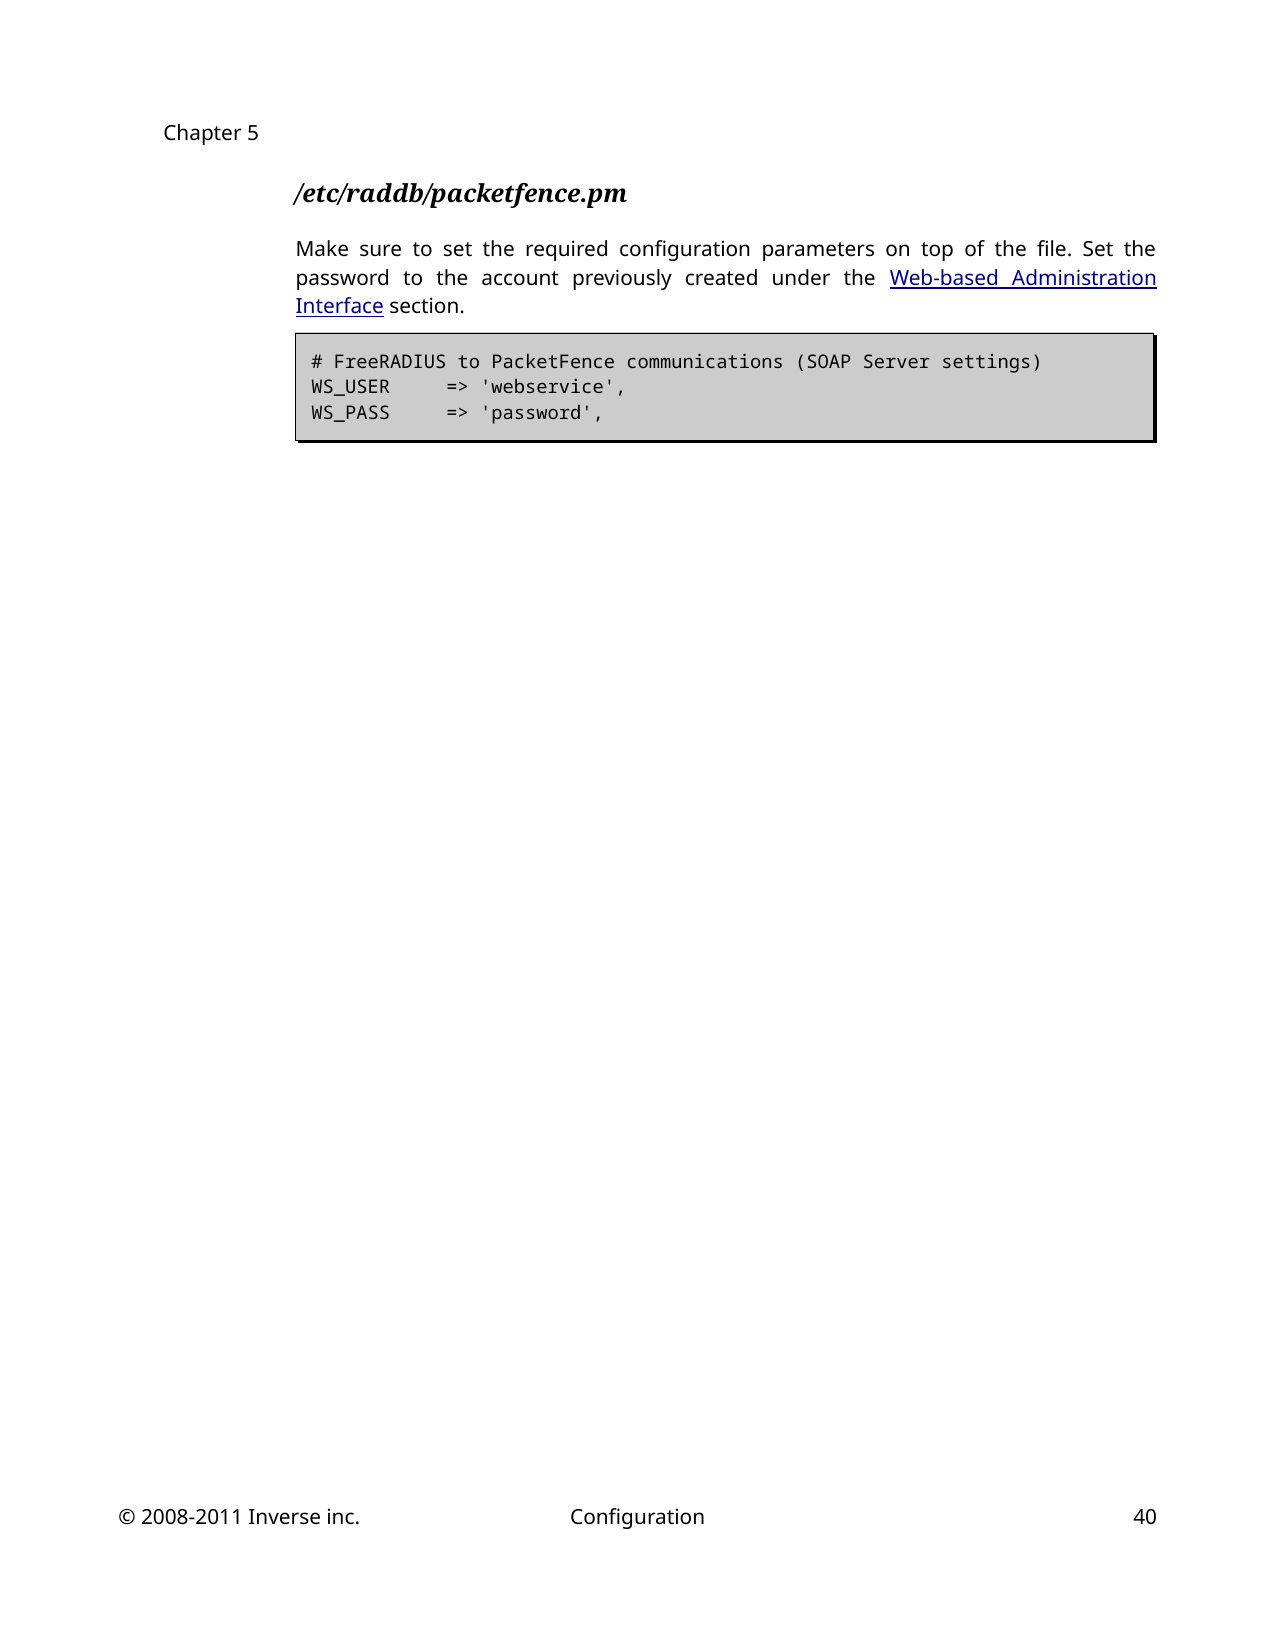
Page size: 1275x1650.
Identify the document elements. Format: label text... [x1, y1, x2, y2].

text # FreeRADIUS to PacketFence communications (SOAP Server settings) WS_USER => 'webservice', WS_PASS => 'password', [296, 334, 1153, 440]
subtitle /etc/raddb/packetfence.pm [257, 176, 1157, 210]
text Make sure to set the required configuration parameters on top of the file. Set the password to the account previously created under the Web-based Administration Interface section. [295, 234, 1157, 320]
